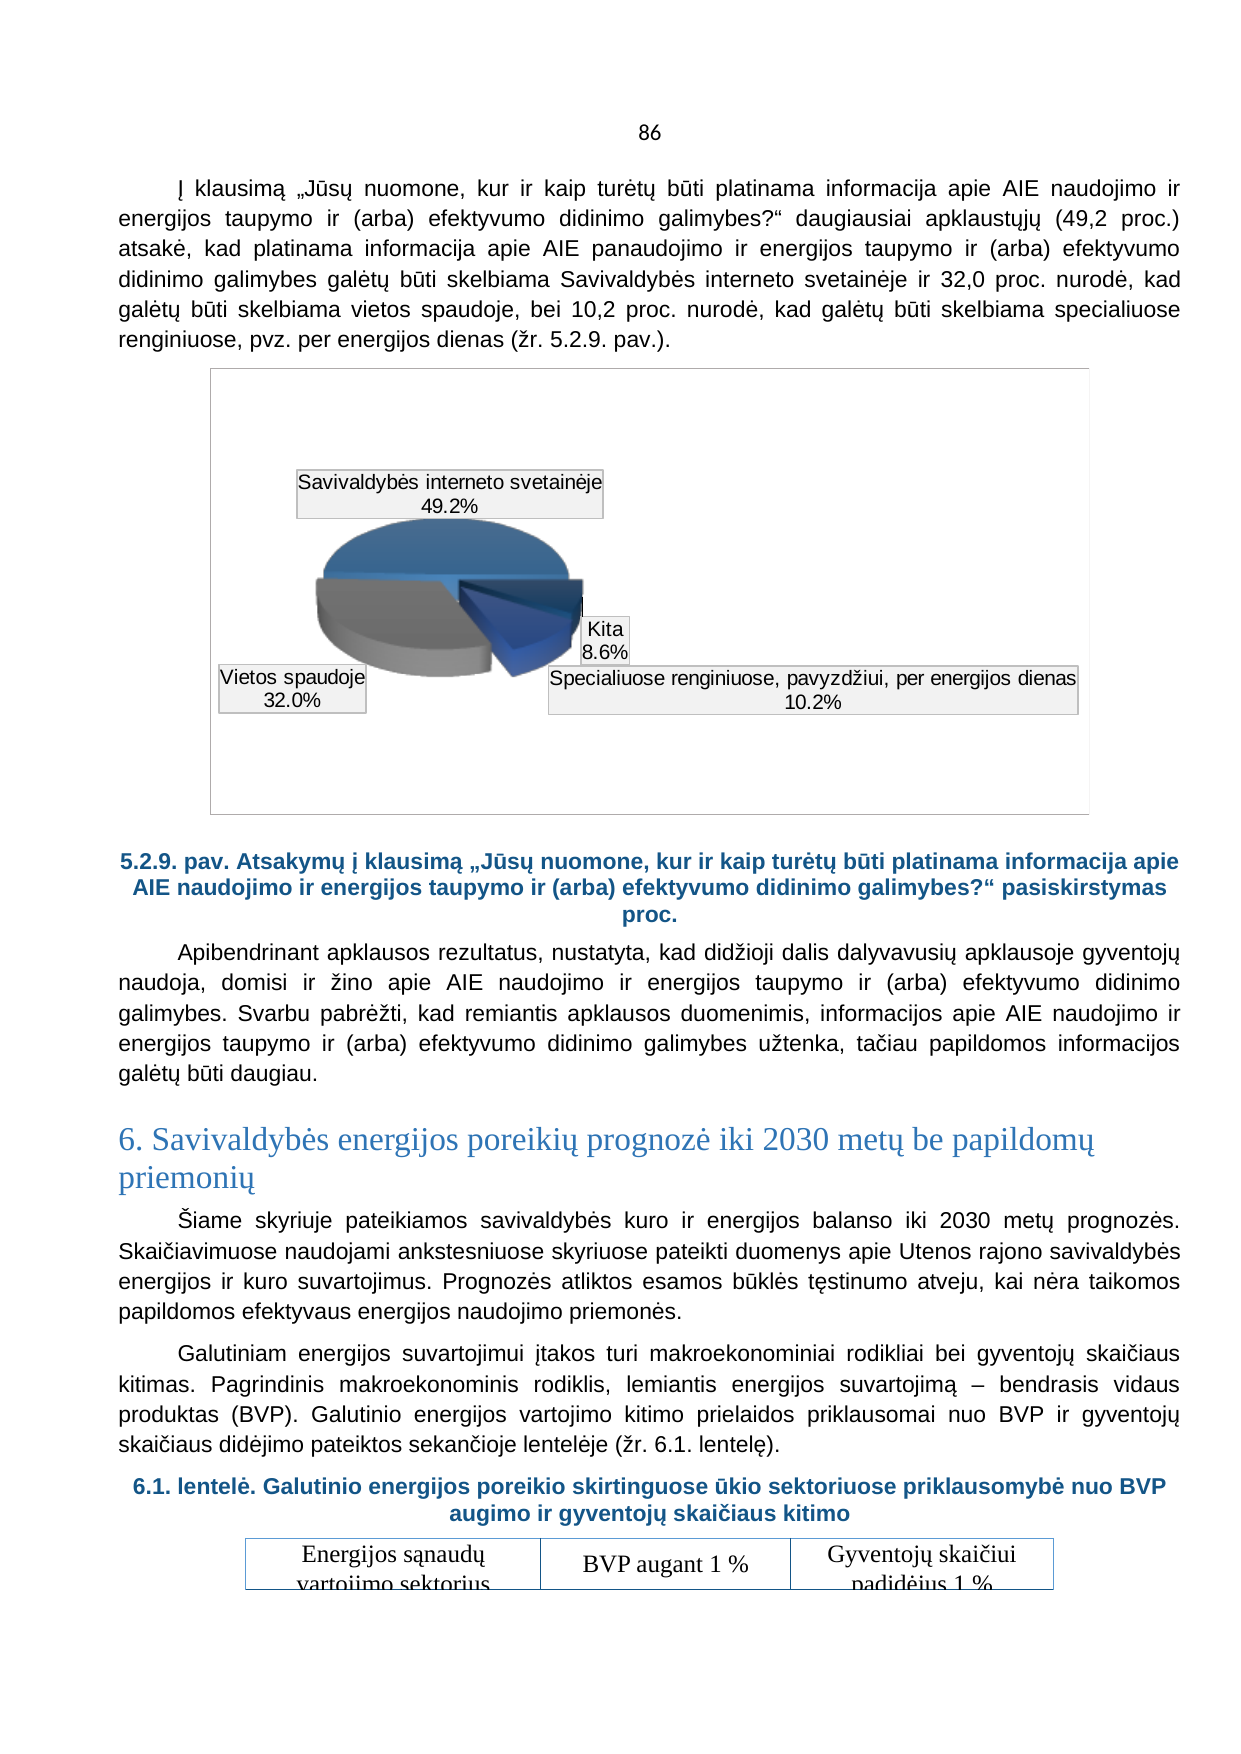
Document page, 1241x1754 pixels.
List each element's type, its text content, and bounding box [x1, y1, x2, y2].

subtitle 6.1. lentelė. Galutinio energijos poreikio skirtinguose ūkio sektoriuose priklausomybė nuo BVP augimo ir gyventojų skaičiaus kitimo [118, 1473, 1181, 1526]
text Šiame skyriuje pateikiamos savivaldybės kuro ir energijos balanso iki 2030 metų prognozės. Skaičiavimuose naudojami ankstesniuose skyriuose pateikti duomenys apie Utenos rajono savivaldybės energijos ir kuro suvartojimus. Prognozės atliktos esamos būklės tęstinumo atveju, kai nėra taikomos papildomos efektyvaus energijos naudojimo priemonės. [118, 1207, 1181, 1324]
text Į klausimą „Jūsų nuomone, kur ir kaip turėtų būti platinama informacija apie AIE naudojimo ir energijos taupymo ir (arba) efektyvumo didinimo galimybes?“ daugiausiai apklaustųjų (49,2 proc.) atsakė, kad platinama informacija apie AIE panaudojimo ir energijos taupymo ir (arba) efektyvumo didinimo galimybes galėtų būti skelbiama Savivaldybės interneto svetainėje ir 32,0 proc. nurodė, kad galėtų būti skelbiama vietos spaudoje, bei 10,2 proc. nurodė, kad galėtų būti skelbiama specialiuose renginiuose, pvz. per energijos dienas (žr. 5.2.9. pav.). [118, 175, 1181, 352]
text Galutiniam energijos suvartojimui įtakos turi makroekonominiai rodikliai bei gyventojų skaičiaus kitimas. Pagrindinis makroekonominis rodiklis, lemiantis energijos suvartojimą – bendrasis vidaus produktas (BVP). Galutinio energijos vartojimo kitimo prielaidos priklausomai nuo BVP ir gyventojų skaičiaus didėjimo pateiktos sekančioje lentelėje (žr. 6.1. lentelę). [118, 1340, 1181, 1457]
text Apibendrinant apklausos rezultatus, nustatyta, kad didžioji dalis dalyvavusių apklausoje gyventojų naudoja, domisi ir žino apie AIE naudojimo ir energijos taupymo ir (arba) efektyvumo didinimo galimybes. Svarbu pabrėžti, kad remiantis apklausos duomenimis, informacijos apie AIE naudojimo ir energijos taupymo ir (arba) efektyvumo didinimo galimybes užtenka, tačiau papildomos informacijos galėtų būti daugiau. [118, 939, 1181, 1086]
subtitle 5.2.9. pav. Atsakymų į klausimą „Jūsų nuomone, kur ir kaip turėtų būti platinama informacija apie AIE naudojimo ir energijos taupymo ir (arba) efektyvumo didinimo galimybes?“ pasiskirstymas proc. [118, 848, 1181, 927]
text 6. Savivaldybės energijos poreikių prognozė iki 2030 metų be papildomų priemonių [118, 1119, 1181, 1196]
table_header Energijos sąnaudų vartojimo sektorius [246, 1539, 540, 1589]
table_header BVP augant 1 % [541, 1539, 790, 1589]
table_header Gyventojų skaičiui padidėjus 1 % [791, 1539, 1053, 1589]
